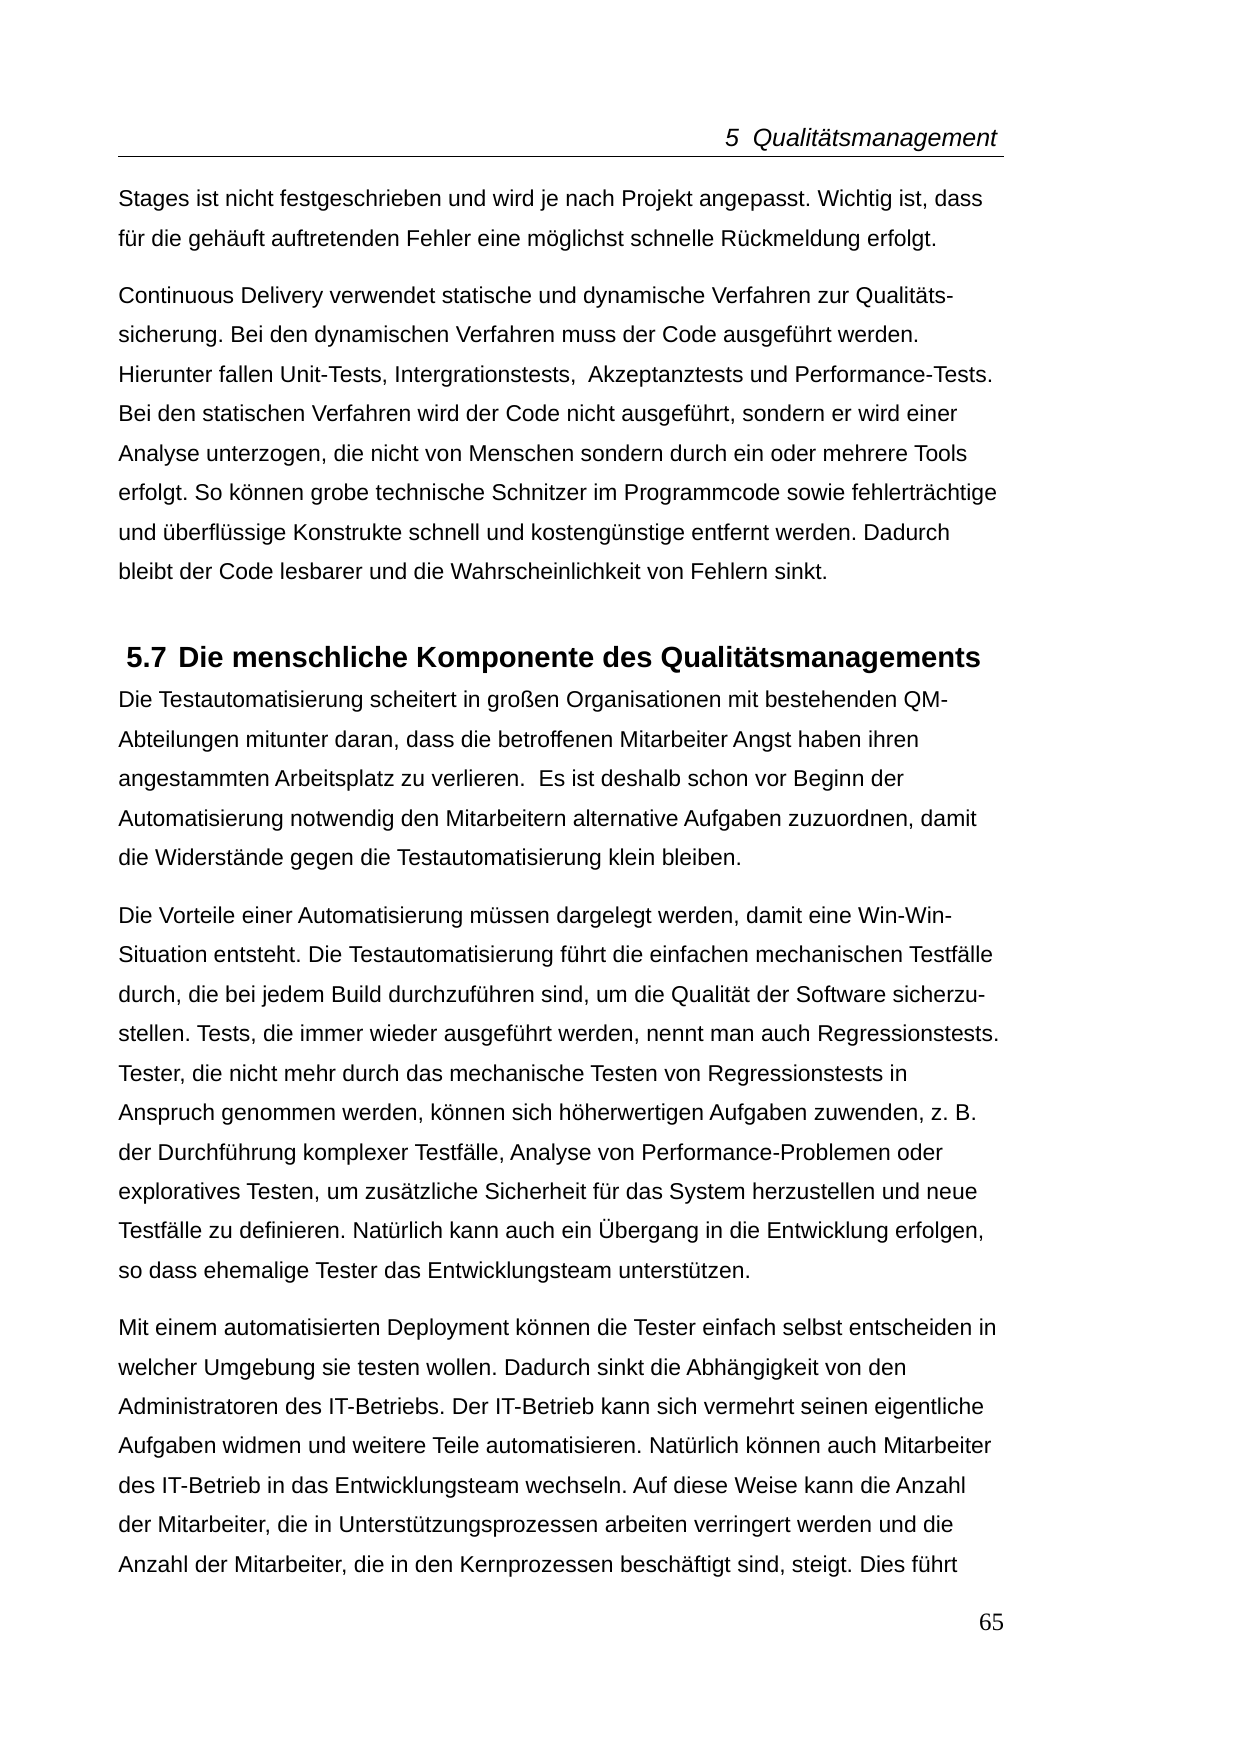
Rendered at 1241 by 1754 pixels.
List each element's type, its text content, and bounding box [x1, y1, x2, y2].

text Mit einem automatisierten Deployment können die Tester einfach selbst entscheiden in welcher Umgebung sie testen wollen. Dadurch sinkt die Abhängigkeit von den Administratoren des IT-Betriebs. Der IT-Betrieb kann sich vermehrt seinen eigentliche Aufgaben widmen und weitere Teile automatisieren. Natürlich können auch Mitarbeiter des IT-Betrieb in das Entwicklungsteam wechseln. Auf diese Weise kann die Anzahl der Mitarbeiter, die in Unterstützungsprozessen arbeiten verringert werden und die Anzahl der Mitarbeiter, die in den Kernprozessen beschäftigt sind, steigt. Dies führt [118, 1314, 1004, 1577]
text Stages ist nicht festgeschrieben und wird je nach Projekt angepasst. Wichtig ist, dass für die gehäuft auftretenden Fehler eine möglichst schnelle Rückmeldung erfolgt. [118, 185, 1004, 251]
text Die Vorteile einer Automatisierung müssen dargelegt werden, damit eine Win-Win-Situation entsteht. Die Testautomatisierung führt die einfachen mechanischen Testfälle durch, die bei jedem Build durchzuführen sind, um die Qualität der Software sicherzu-stellen. Tests, die immer wieder ausgeführt werden, nennt man auch Regressionstests. Tester, die nicht mehr durch das mechanische Testen von Regressionstests in Anspruch genommen werden, können sich höherwertigen Aufgaben zuwenden, z. B. der Durchführung komplexer Testfälle, Analyse von Performance-Problemen oder exploratives Testen, um zusätzliche Sicherheit für das System herzustellen und neue Testfälle zu definieren. Natürlich kann auch ein Übergang in die Entwicklung erfolgen, so dass ehemalige Tester das Entwicklungsteam unterstützen. [118, 902, 1004, 1283]
text Continuous Delivery verwendet statische und dynamische Verfahren zur Qualitäts-sicherung. Bei den dynamischen Verfahren muss der Code ausgeführt werden. Hierunter fallen Unit-Tests, Intergrationstests, Akzeptanztests und Performance-Tests. Bei den statischen Verfahren wird der Code nicht ausgeführt, sondern er wird einer Analyse unterzogen, die nicht von Menschen sondern durch ein oder mehrere Tools erfolgt. So können grobe technische Schnitzer im Programmcode sowie fehlerträchtige und überflüssige Konstrukte schnell und kostengünstige entfernt werden. Dadurch bleibt der Code lesbarer und die Wahrscheinlichkeit von Fehlern sinkt. [118, 282, 1004, 584]
text Die Testautomatisierung scheitert in großen Organisationen mit bestehenden QM-Abteilungen mitunter daran, dass die betroffenen Mitarbeiter Angst haben ihren angestammten Arbeitsplatz zu verlieren. Es ist deshalb schon vor Beginn der Automatisierung notwendig den Mitarbeitern alternative Aufgaben zuzuordnen, damit die Widerstände gegen die Testautomatisierung klein bleiben. [118, 686, 1004, 871]
subtitle Die menschliche Komponente des Qualitätsmanagements [118, 640, 1004, 674]
